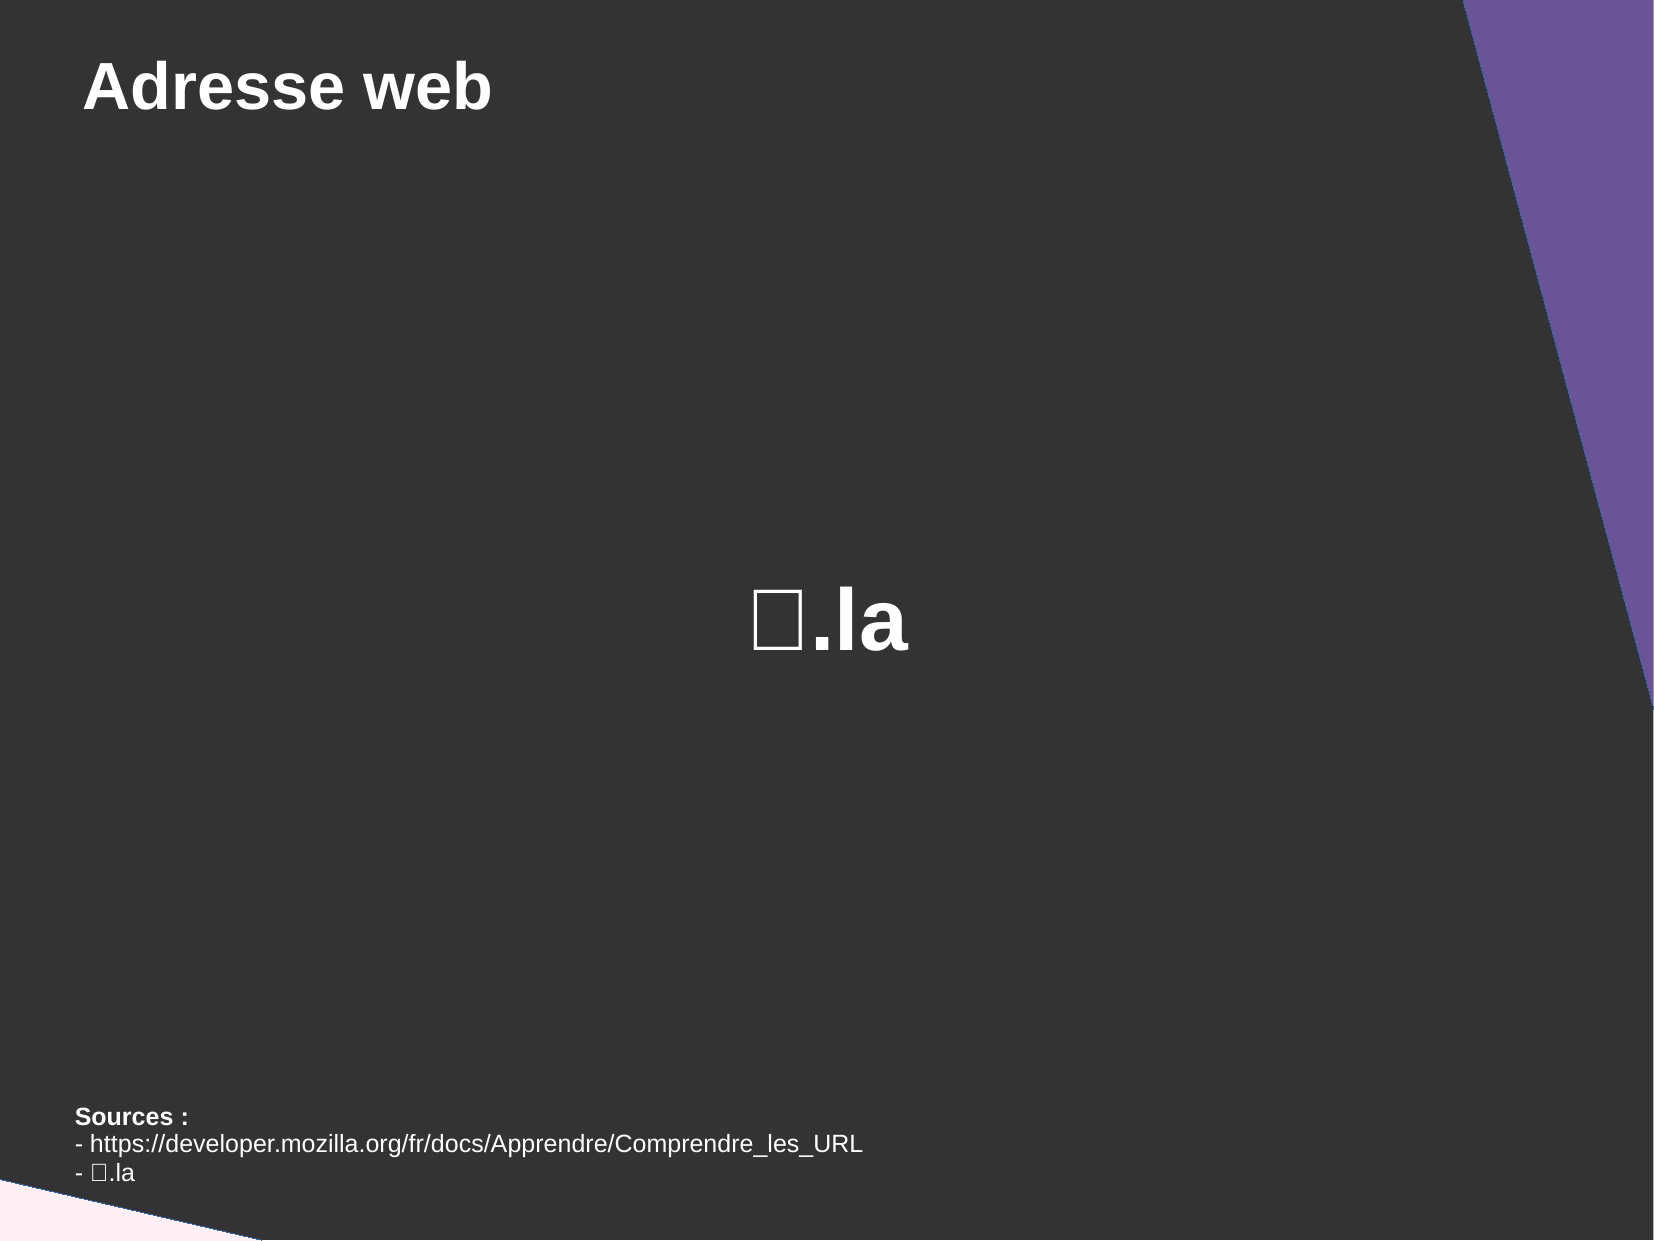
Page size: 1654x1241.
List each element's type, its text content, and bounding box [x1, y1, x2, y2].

title Adresse web [82, 49, 1503, 152]
text_box [0, 1179, 266, 1241]
text_box Sources : - https://developer.mozilla.org/fr/docs/Apprendre/Comprendre_les_URL - 💩.la [59, 1094, 1546, 1227]
text_box [1463, 0, 1654, 710]
title 💩.la [31, 571, 1622, 702]
